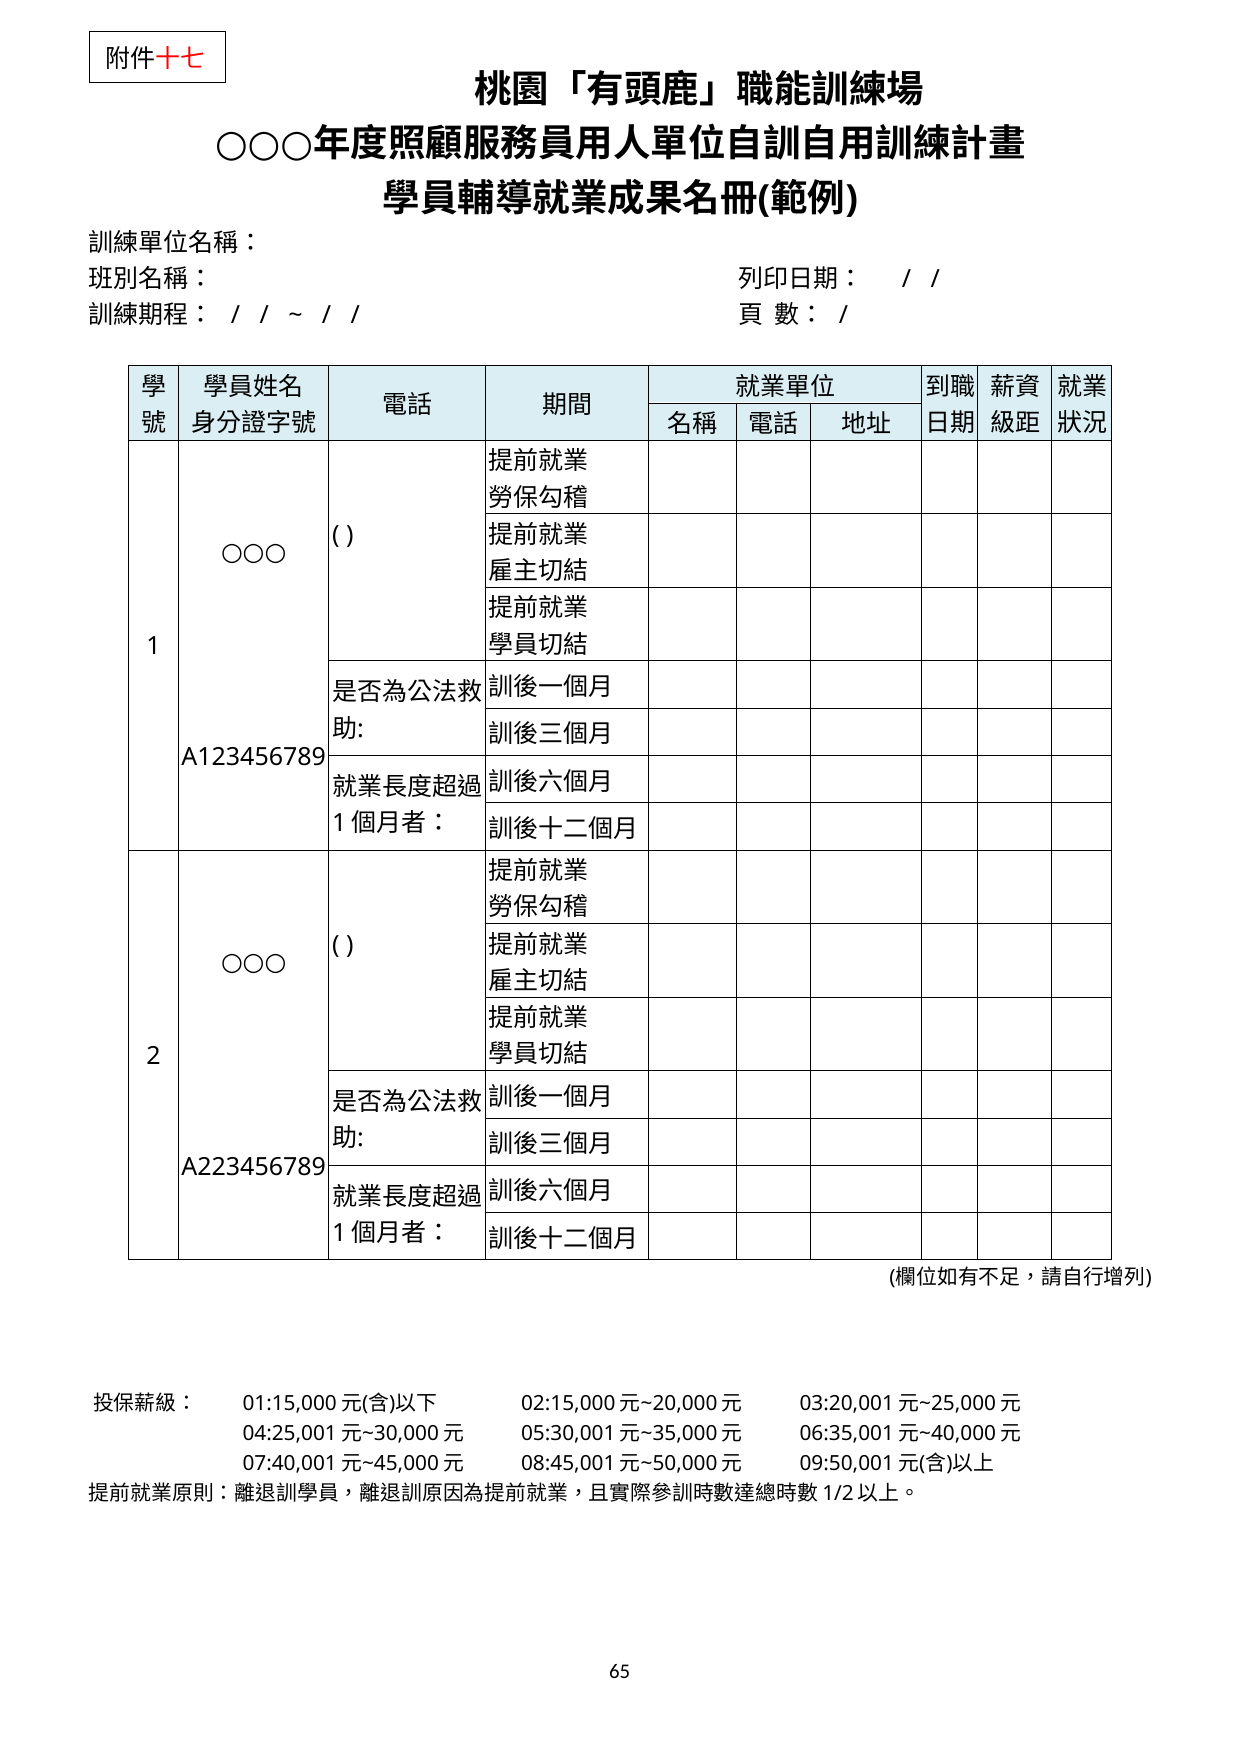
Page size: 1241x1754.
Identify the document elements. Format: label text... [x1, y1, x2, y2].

table_cell [737, 756, 810, 802]
table_cell [922, 661, 977, 708]
table_cell [737, 709, 810, 755]
table_header 03:20,001元~25,000元 06:35,001元~40,000元 09:50,001元(含)以上 [796, 1386, 1075, 1477]
table_cell [978, 1071, 1051, 1117]
table_header 01:15,000元(含)以下 04:25,001元~30,000元 07:40,001元~45,000元 [239, 1386, 518, 1477]
table_cell 訓後三個月 [486, 1119, 648, 1165]
table_cell [1052, 441, 1111, 513]
table_cell [737, 1166, 810, 1212]
table_cell ○○○ [179, 851, 328, 1070]
table_cell [811, 709, 921, 755]
table_cell [811, 756, 921, 802]
text ○○○年度照顧服務員用人單位自訓自用訓練計畫 [89, 113, 1152, 168]
table_cell [1052, 1213, 1111, 1259]
table_header 電話 [329, 366, 485, 440]
table_cell [978, 588, 1051, 660]
table_cell [978, 998, 1051, 1070]
table_cell 提前就業 雇主切結 [486, 514, 648, 587]
table_cell [737, 924, 810, 997]
table_cell [811, 1119, 921, 1165]
table_cell [737, 661, 810, 708]
table_cell [811, 803, 921, 849]
table_cell [737, 1213, 810, 1259]
table_header 02:15,000元~20,000元 05:30,001元~35,000元 08:45,001元~50,000元 [518, 1386, 796, 1477]
table_cell 訓後十二個月 [486, 803, 648, 849]
table_header 學員姓名 身分證字號 [179, 366, 328, 440]
table_cell 是否為公法救助: [329, 1071, 485, 1165]
table_cell [811, 441, 921, 513]
table_cell 提前就業 勞保勾稽 [486, 851, 648, 923]
table_cell [978, 709, 1051, 755]
table_cell 提前就業 學員切結 [486, 588, 648, 660]
table_cell [649, 1071, 736, 1117]
table_cell [649, 709, 736, 755]
table_header 期間 [486, 366, 648, 440]
table_cell [649, 661, 736, 708]
table_cell [737, 441, 810, 513]
table_cell [922, 1119, 977, 1165]
subtitle 桃園「有頭鹿」職能訓練場 [89, 59, 1152, 113]
table_cell 就業長度超過1個月者： [329, 1166, 485, 1259]
table_cell [978, 756, 1051, 802]
table_cell [811, 661, 921, 708]
table_cell [811, 1213, 921, 1259]
table_cell [649, 1213, 736, 1259]
table_cell [978, 1166, 1051, 1212]
table_cell [811, 1071, 921, 1117]
table_cell 電話 [737, 404, 810, 440]
table_cell [978, 924, 1051, 997]
table_cell 訓後六個月 [486, 1166, 648, 1212]
table_cell [1052, 514, 1111, 587]
table_header 投保薪級： [90, 1386, 239, 1477]
table_cell [737, 803, 810, 849]
text (欄位如有不足，請自行增列) [89, 1260, 1152, 1291]
table_cell [922, 851, 977, 923]
table_cell [922, 588, 977, 660]
table_cell [737, 588, 810, 660]
table_cell [922, 924, 977, 997]
table_header 薪資 級距 [978, 366, 1051, 440]
table_cell 2 [129, 851, 178, 1259]
table_cell [922, 1213, 977, 1259]
table_cell [922, 709, 977, 755]
subtitle 學員輔導就業成果名冊(範例) [89, 168, 1152, 222]
table_cell [978, 441, 1051, 513]
table_cell [978, 803, 1051, 849]
table_cell 提前就業 雇主切結 [486, 924, 648, 997]
table_cell [649, 998, 736, 1070]
table_cell [922, 441, 977, 513]
table_cell A223456789 [179, 1070, 328, 1259]
table_cell [649, 1166, 736, 1212]
table_cell [922, 756, 977, 802]
table_cell 提前就業 學員切結 [486, 998, 648, 1070]
table_cell ( ) [329, 441, 485, 660]
table_cell [1052, 709, 1111, 755]
table_cell [737, 514, 810, 587]
table_cell [649, 851, 736, 923]
table_cell [737, 851, 810, 923]
table_cell 訓後一個月 [486, 1071, 648, 1117]
table_cell [978, 851, 1051, 923]
table_cell [922, 803, 977, 849]
table_cell [737, 1119, 810, 1165]
table_header 就業單位 [649, 366, 921, 402]
table_cell 地址 [811, 404, 921, 440]
table_cell 是否為公法救助: [329, 661, 485, 755]
table_cell [649, 803, 736, 849]
table_cell [1052, 1166, 1111, 1212]
table_cell 1 [129, 441, 178, 849]
table_cell [922, 514, 977, 587]
table_cell 名稱 [649, 404, 736, 440]
table_cell [1052, 924, 1111, 997]
table_cell [811, 1166, 921, 1212]
text 附件十七 [105, 38, 211, 75]
table_header 到職日期 [922, 366, 977, 440]
table_cell [1052, 803, 1111, 849]
table_cell [1052, 851, 1111, 923]
table_cell [1052, 1071, 1111, 1117]
table_cell [649, 588, 736, 660]
table_cell [978, 661, 1051, 708]
table_cell [737, 998, 810, 1070]
table_cell 訓後六個月 [486, 756, 648, 802]
table_cell 訓後十二個月 [486, 1213, 648, 1259]
table_cell [922, 1166, 977, 1212]
table_cell [978, 514, 1051, 587]
table_cell ○○○ [179, 441, 328, 660]
table_cell [1052, 1119, 1111, 1165]
table_cell [649, 924, 736, 997]
table_cell [811, 924, 921, 997]
table_cell [649, 441, 736, 513]
table_cell 就業長度超過1個月者： [329, 756, 485, 849]
table_cell [649, 756, 736, 802]
table_cell 訓後三個月 [486, 709, 648, 755]
table_header 就業狀況 [1052, 366, 1111, 440]
table_cell [649, 1119, 736, 1165]
text 訓練單位名稱： [89, 222, 1152, 258]
table_cell [811, 851, 921, 923]
table_cell [737, 1071, 810, 1117]
table_cell [649, 514, 736, 587]
text 提前就業原則：離退訓學員，離退訓原因為提前就業，且實際參訓時數達總時數1/2以上。 [89, 1477, 1152, 1507]
table_cell 提前就業 勞保勾稽 [486, 441, 648, 513]
table_cell [1052, 756, 1111, 802]
table_cell [811, 998, 921, 1070]
table_cell [1052, 998, 1111, 1070]
table_header 學號 [129, 366, 178, 440]
table_cell [922, 998, 977, 1070]
table_cell ( ) [329, 851, 485, 1070]
table_cell A123456789 [179, 660, 328, 849]
table_cell [978, 1119, 1051, 1165]
text 班別名稱： 列印日期： / / [89, 258, 1152, 295]
text 訓練期程： / / ~ / / 頁 數： / [89, 295, 1152, 331]
table_cell [811, 588, 921, 660]
table_cell [1052, 661, 1111, 708]
table_cell [1052, 588, 1111, 660]
table_cell [978, 1213, 1051, 1259]
table_cell [922, 1071, 977, 1117]
table_cell [811, 514, 921, 587]
table_cell 訓後一個月 [486, 661, 648, 708]
